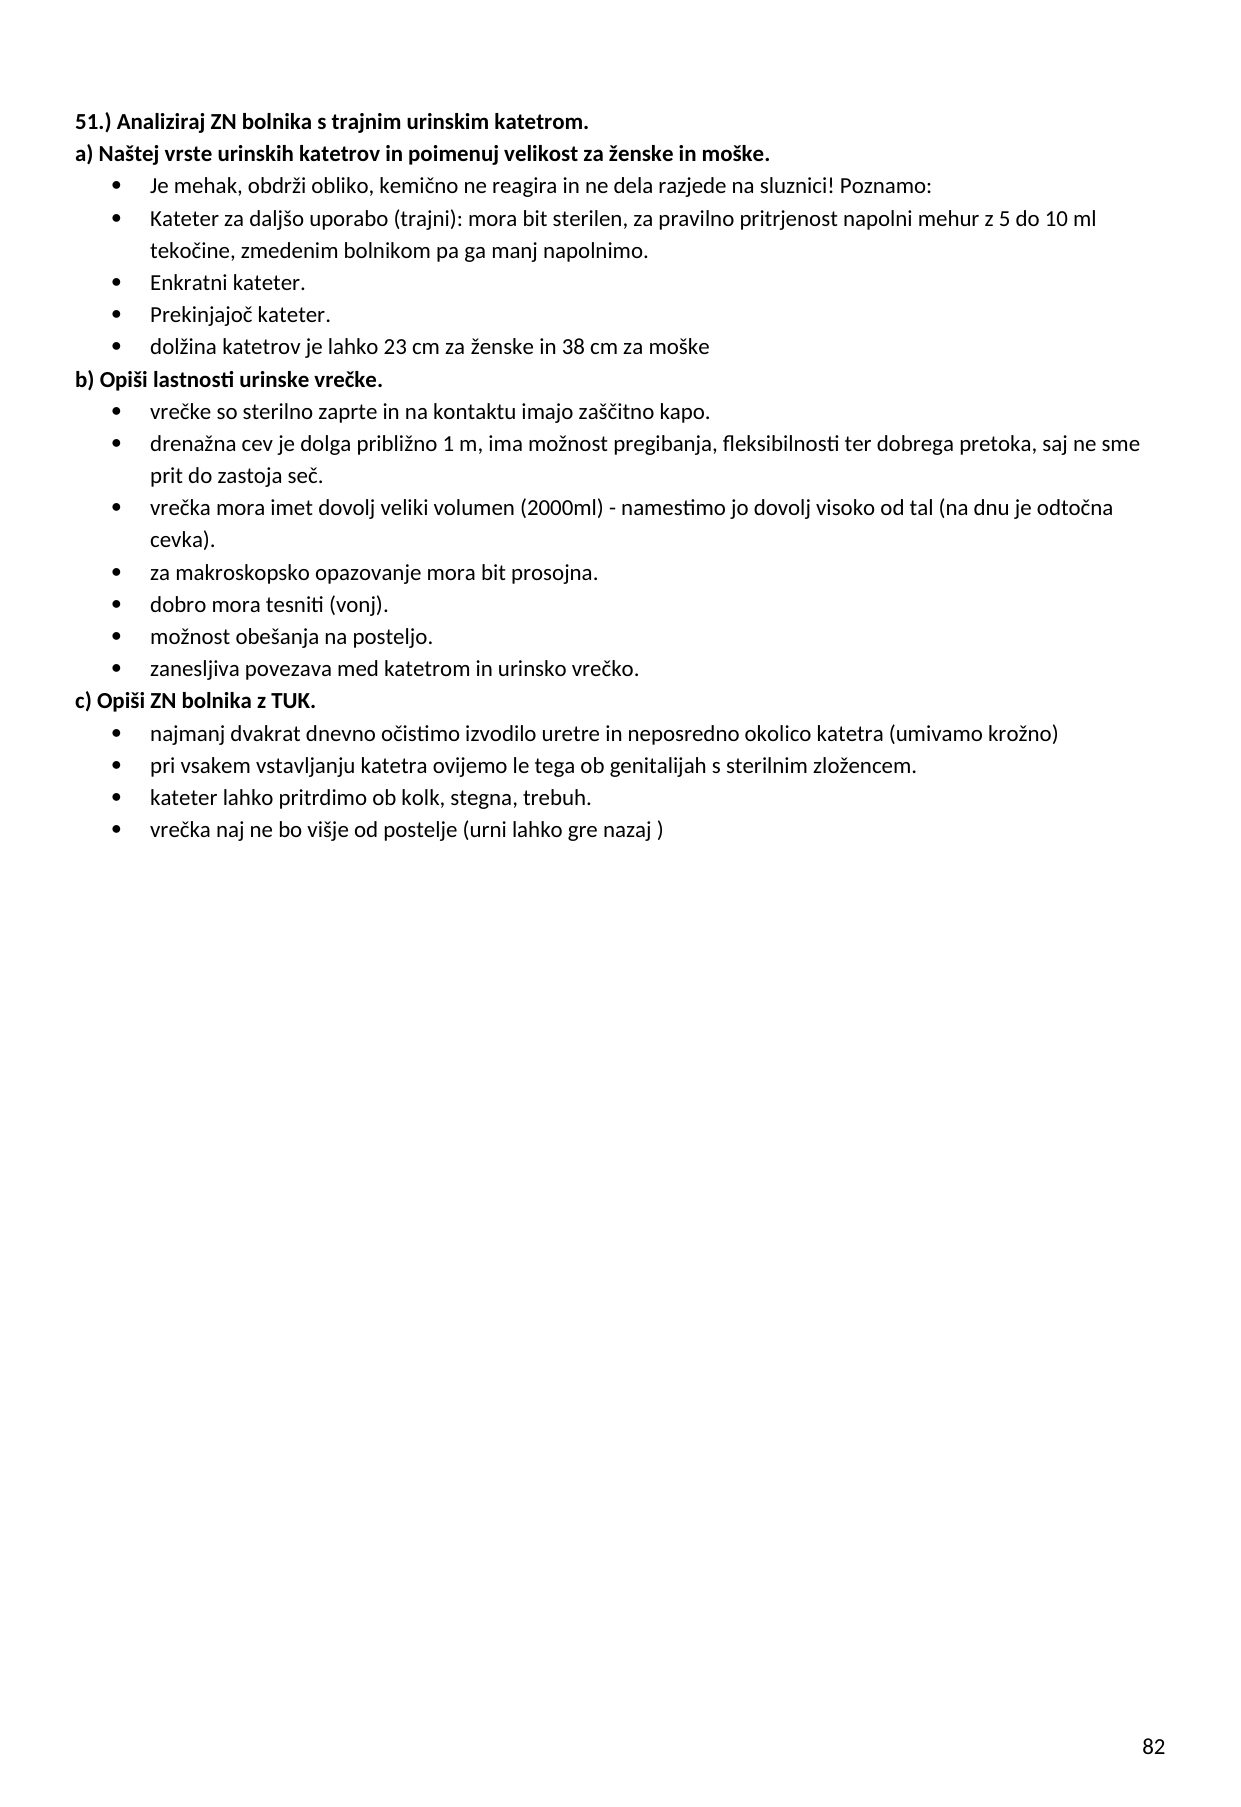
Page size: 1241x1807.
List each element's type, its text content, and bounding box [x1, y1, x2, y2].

list možnost obešanja na posteljo. [112, 622, 1165, 650]
list pri vsakem vstavljanju katetra ovijemo le tega ob genitalijah s sterilnim zložencem. [112, 751, 1165, 779]
list zanesljiva povezava med katetrom in urinsko vrečko. [112, 654, 1165, 682]
list Kateter za daljšo uporabo (trajni): mora bit sterilen, za pravilno pritrjenost napolni mehur z 5 do 10 ml tekočine, zmedenim bolnikom pa ga manj napolnimo. [112, 204, 1165, 264]
list vrečka naj ne bo višje od postelje (urni lahko gre nazaj ) [112, 815, 1165, 843]
text 51.) Analiziraj ZN bolnika s trajnim urinskim katetrom. [75, 107, 1165, 135]
list dobro mora tesniti (vonj). [112, 590, 1165, 618]
text c) Opiši ZN bolnika z TUK. [75, 687, 1165, 714]
text a) Naštej vrste urinskih katetrov in poimenuj velikost za ženske in moške. [75, 139, 1165, 167]
list Enkratni kateter. [112, 268, 1165, 296]
list drenažna cev je dolga približno 1 m, ima možnost pregibanja, fleksibilnosti ter dobrega pretoka, saj ne sme prit do zastoja seč. [112, 429, 1165, 489]
list vrečka mora imet dovolj veliki volumen (2000ml) - namestimo jo dovolj visoko od tal (na dnu je odtočna cevka). [112, 493, 1165, 554]
list kateter lahko pritrdimo ob kolk, stegna, trebuh. [112, 783, 1165, 811]
list najmanj dvakrat dnevno očistimo izvodilo uretre in neposredno okolico katetra (umivamo krožno) [112, 719, 1165, 747]
list vrečke so sterilno zaprte in na kontaktu imajo zaščitno kapo. [112, 397, 1165, 425]
list dolžina katetrov je lahko 23 cm za ženske in 38 cm za moške [112, 332, 1165, 361]
list za makroskopsko opazovanje mora bit prosojna. [112, 558, 1165, 586]
list Prekinjajoč kateter. [112, 300, 1165, 328]
list Je mehak, obdrži obliko, kemično ne reagira in ne dela razjede na sluznici! Poznamo: [112, 172, 1165, 199]
text b) Opiši lastnosti urinske vrečke. [75, 365, 1165, 393]
